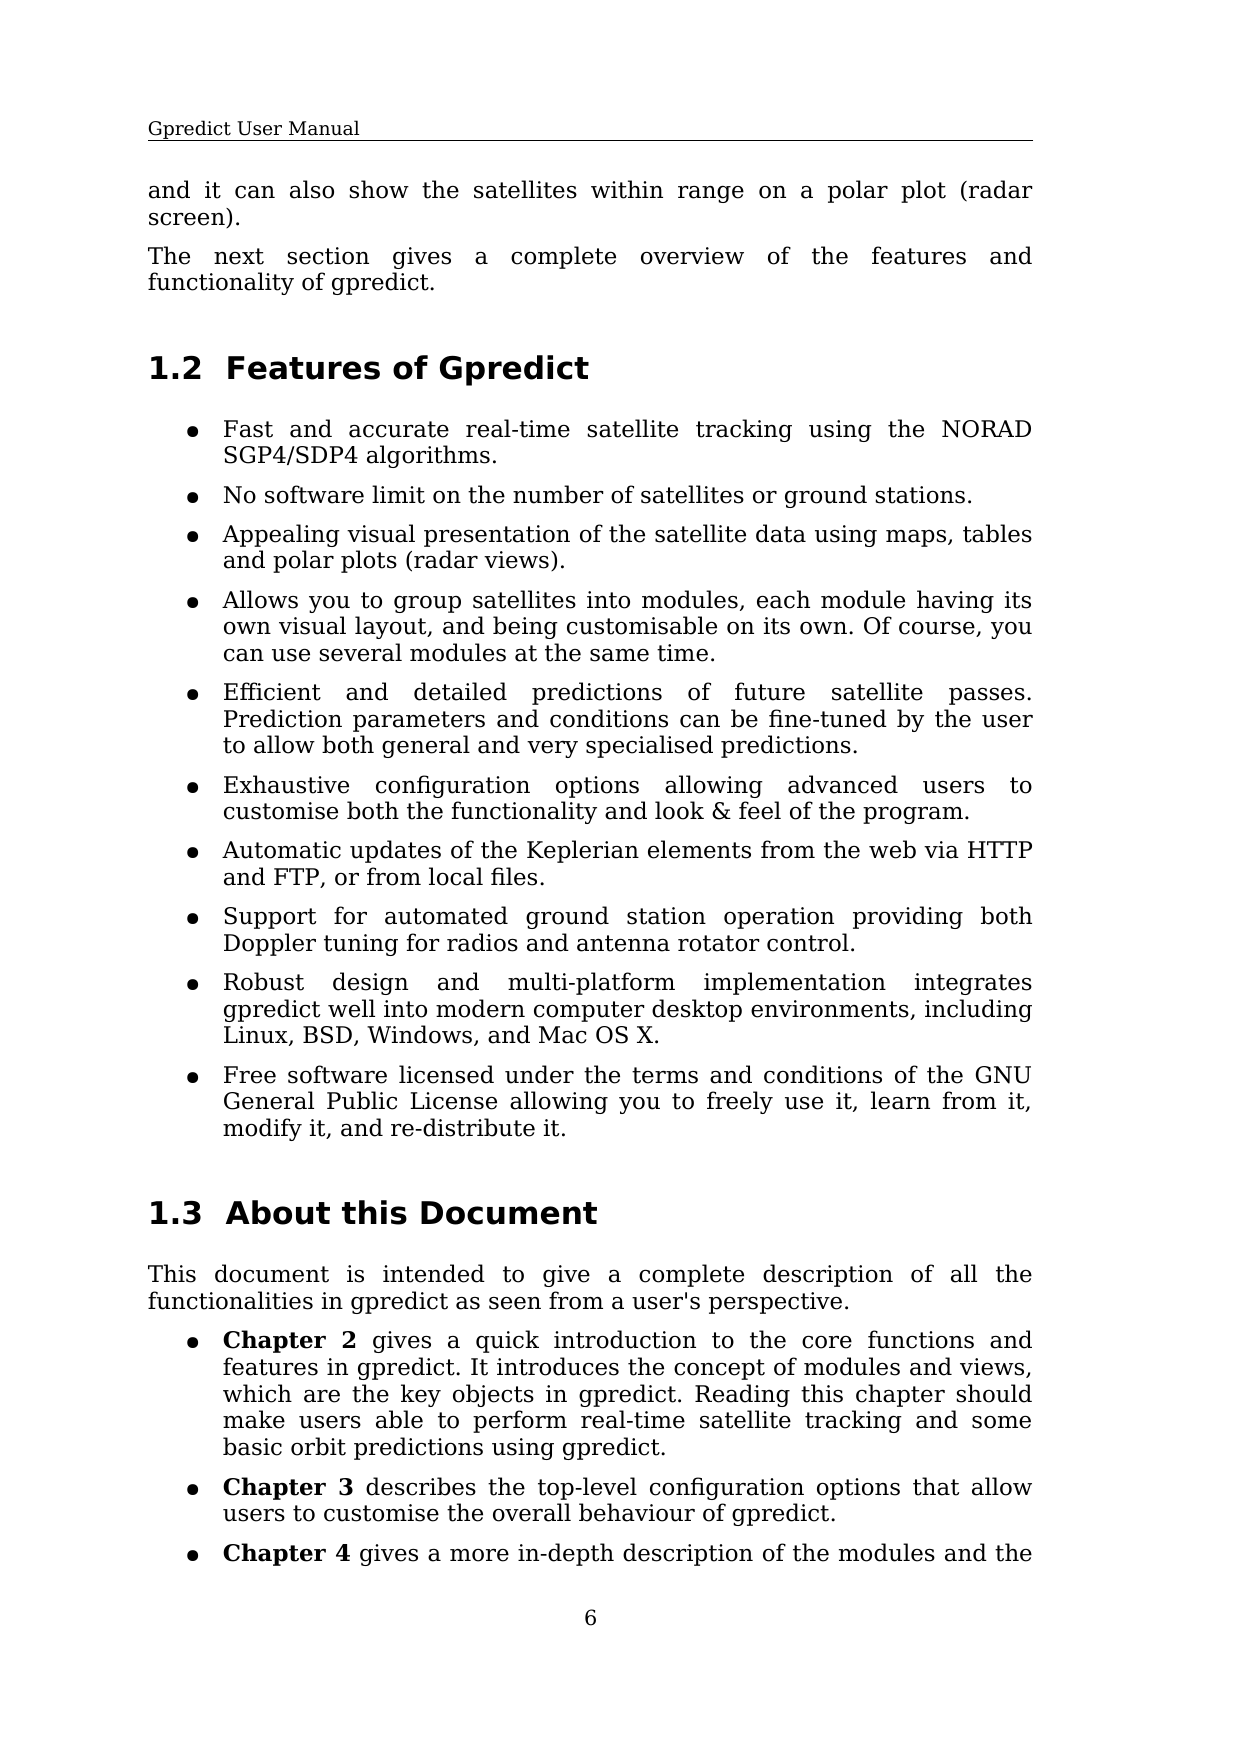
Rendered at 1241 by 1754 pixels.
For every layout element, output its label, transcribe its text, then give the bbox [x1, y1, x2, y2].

list Chapter 3 describes the top-level configuration options that allow users to customise the overall behaviour of gpredict. [185, 1473, 1033, 1527]
text and it can also show the satellites within range on a polar plot (radar screen). [148, 177, 1033, 230]
list Efficient and detailed predictions of future satellite passes. Prediction parameters and conditions can be fine-tuned by the user to allow both general and very specialised predictions. [185, 679, 1033, 759]
list Free software licensed under the terms and conditions of the GNU General Public License allowing you to freely use it, learn from it, modify it, and re-distribute it. [185, 1062, 1033, 1142]
list Support for automated ground station operation providing both Doppler tuning for radios and antenna rotator control. [185, 903, 1033, 957]
list Automatic updates of the Keplerian elements from the web via HTTP and FTP, or from local files. [185, 838, 1033, 891]
text This document is intended to give a complete description of all the functionalities in gpredict as seen from a user's perspective. [148, 1261, 1033, 1315]
list Allows you to group satellites into modules, each module having its own visual layout, and being customisable on its own. Of course, you can use several modules at the same time. [185, 587, 1033, 667]
list Chapter 4 gives a more in-depth description of the modules and the [185, 1539, 1033, 1567]
list Chapter 2 gives a quick introduction to the core functions and features in gpredict. It introduces the concept of modules and views, which are the key objects in gpredict. Reading this chapter should make users able to perform real-time satellite tracking and some basic orbit predictions using gpredict. [185, 1327, 1033, 1461]
list Fast and accurate real-time satellite tracking using the NORAD SGP4/SDP4 algorithms. [185, 416, 1033, 469]
text The next section gives a complete overview of the features and functionality of gpredict. [148, 243, 1033, 296]
list Appealing visual presentation of the satellite data using maps, tables and polar plots (radar views). [185, 521, 1033, 574]
subtitle About this Document [148, 1196, 1033, 1232]
list Robust design and multi-platform implementation integrates gpredict well into modern computer desktop environments, including Linux, BSD, Windows, and Mac OS X. [185, 969, 1033, 1049]
subtitle Features of Gpredict [148, 350, 1033, 386]
list No software limit on the number of satellites or ground stations. [185, 482, 1033, 508]
list Exhaustive configuration options allowing advanced users to customise both the functionality and look & feel of the program. [185, 772, 1033, 825]
